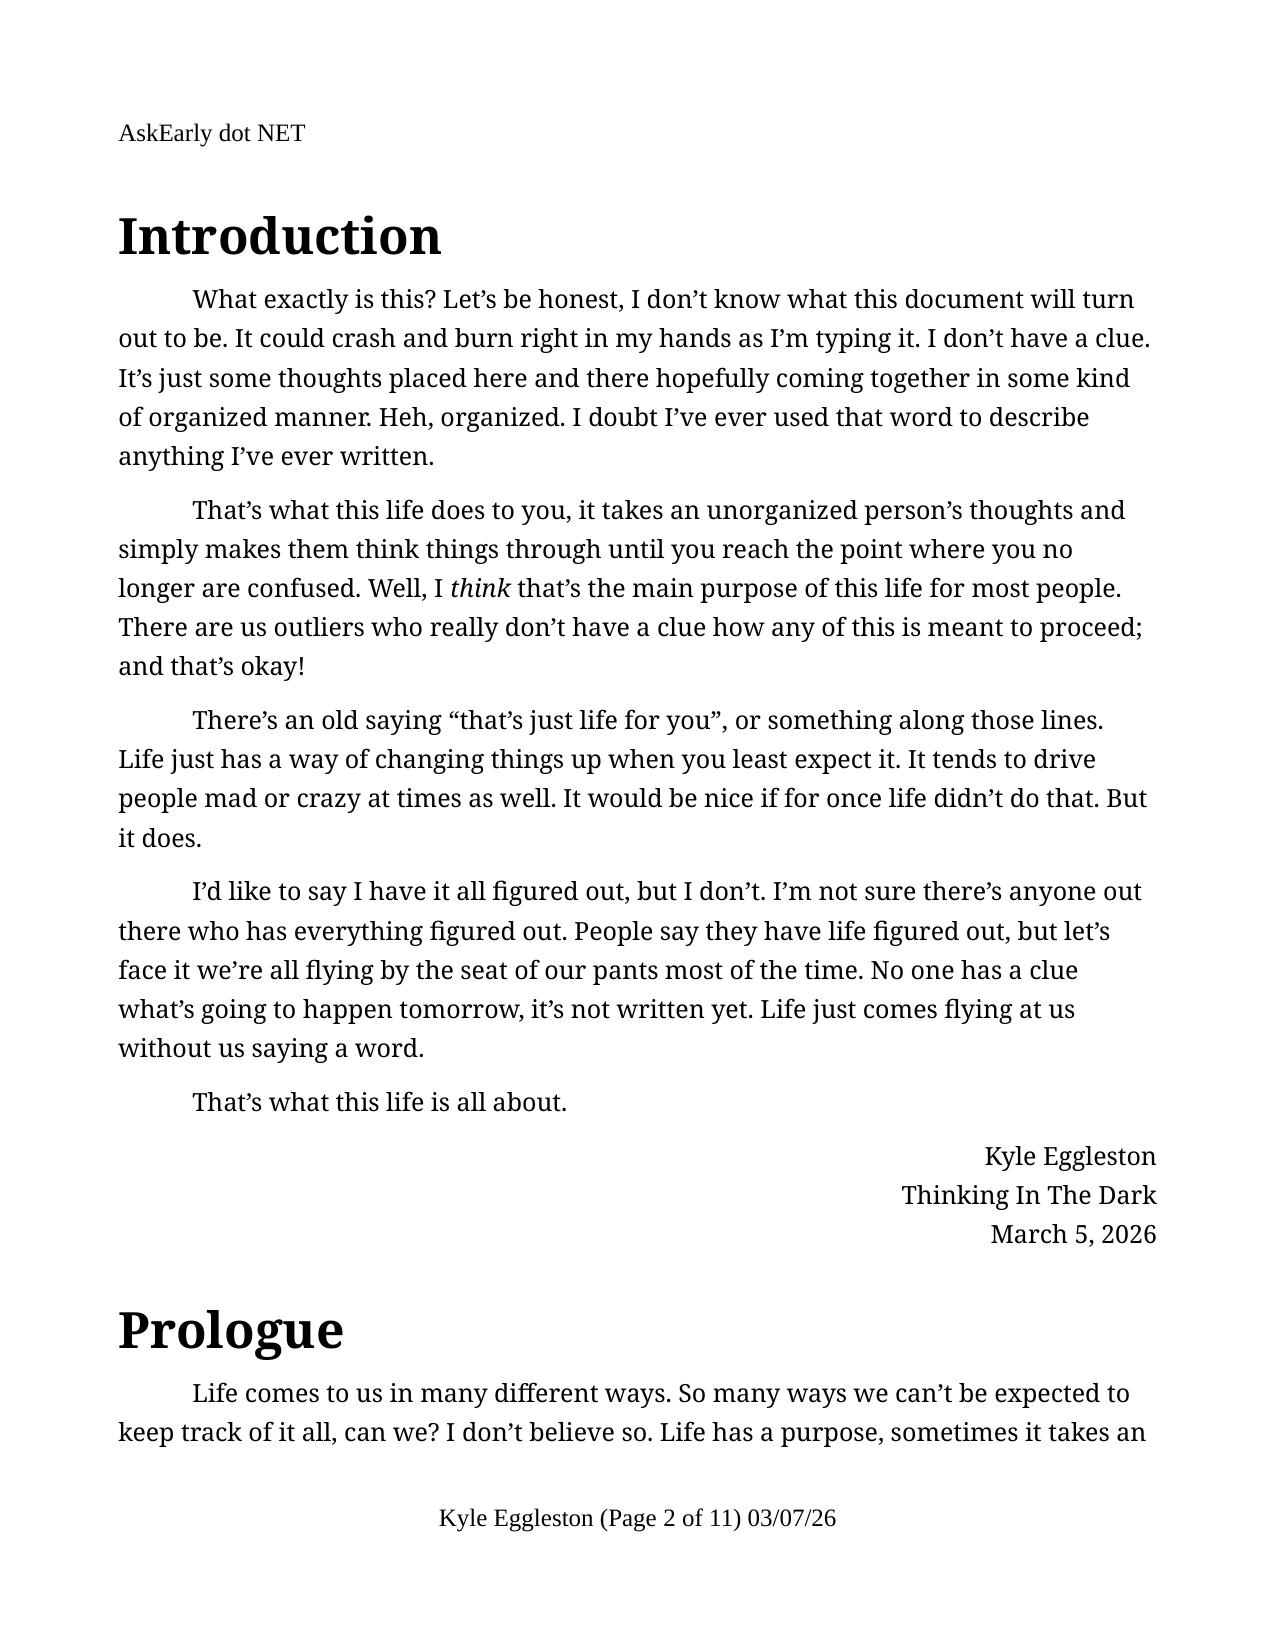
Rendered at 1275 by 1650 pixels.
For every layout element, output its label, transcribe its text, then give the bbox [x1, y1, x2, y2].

text Life comes to us in many different ways. So many ways we can’t be expected to keep track of it all, can we? I don’t believe so. Life has a purpose, sometimes it takes an [118, 1376, 1157, 1449]
text That’s what this life does to you, it takes an unorganized person’s thoughts and simply makes them think things through until you reach the point where you no longer are confused. Well, I think that’s the main purpose of this life for most people. There are us outliers who really don’t have a clue how any of this is meant to proceed; and that’s okay! [118, 492, 1157, 683]
text What exactly is this? Let’s be honest, I don’t know what this document will turn out to be. It could crash and burn right in my hands as I’m typing it. I don’t have a clue. It’s just some thoughts placed here and there hopefully coming together in some kind of organized manner. Heh, organized. I doubt I’ve ever used that word to describe anything I’ve ever written. [118, 282, 1157, 473]
text Kyle Eggleston Thinking In The Dark March 5, 2026 [118, 1138, 1157, 1251]
text There’s an old saying “that’s just life for you”, or something along those lines. Life just has a way of changing things up when you least expect it. It tends to drive people mad or crazy at times as well. It would be nice if for once life didn’t do that. But it does. [118, 703, 1157, 854]
text That’s what this life is all about. [118, 1084, 1157, 1118]
subtitle Introduction [118, 201, 1157, 269]
text I’d like to say I have it all figured out, but I don’t. I’m not sure there’s anyone out there who has everything figured out. People say they have life figured out, but let’s face it we’re all flying by the seat of our pants most of the time. No one has a clue what’s going to happen tomorrow, it’s not written yet. Life just comes flying at us without us saying a word. [118, 874, 1157, 1065]
subtitle Prologue [118, 1295, 1157, 1363]
